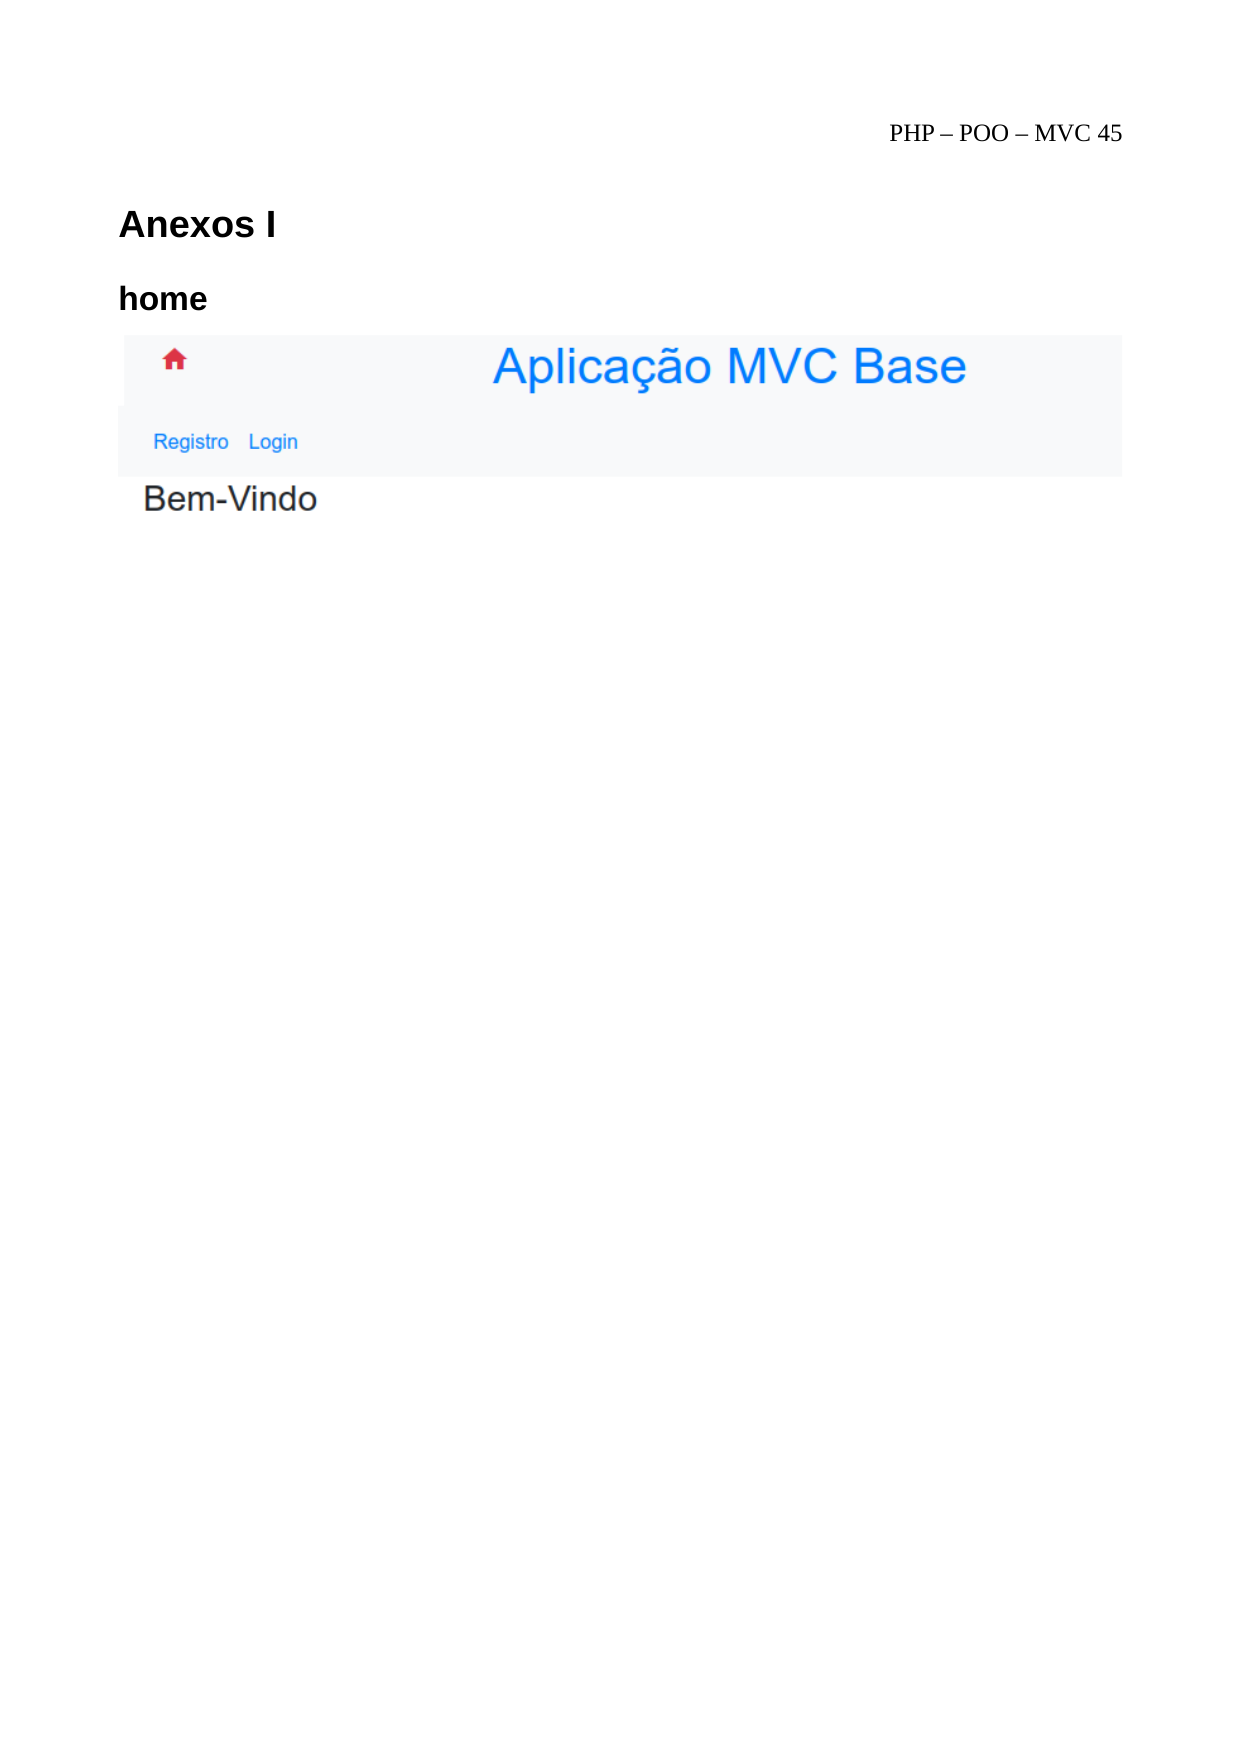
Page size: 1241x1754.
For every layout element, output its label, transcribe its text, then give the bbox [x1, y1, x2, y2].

picture [118, 329, 1123, 622]
subtitle Anexos I [118, 201, 1122, 245]
subtitle home [118, 278, 1122, 317]
